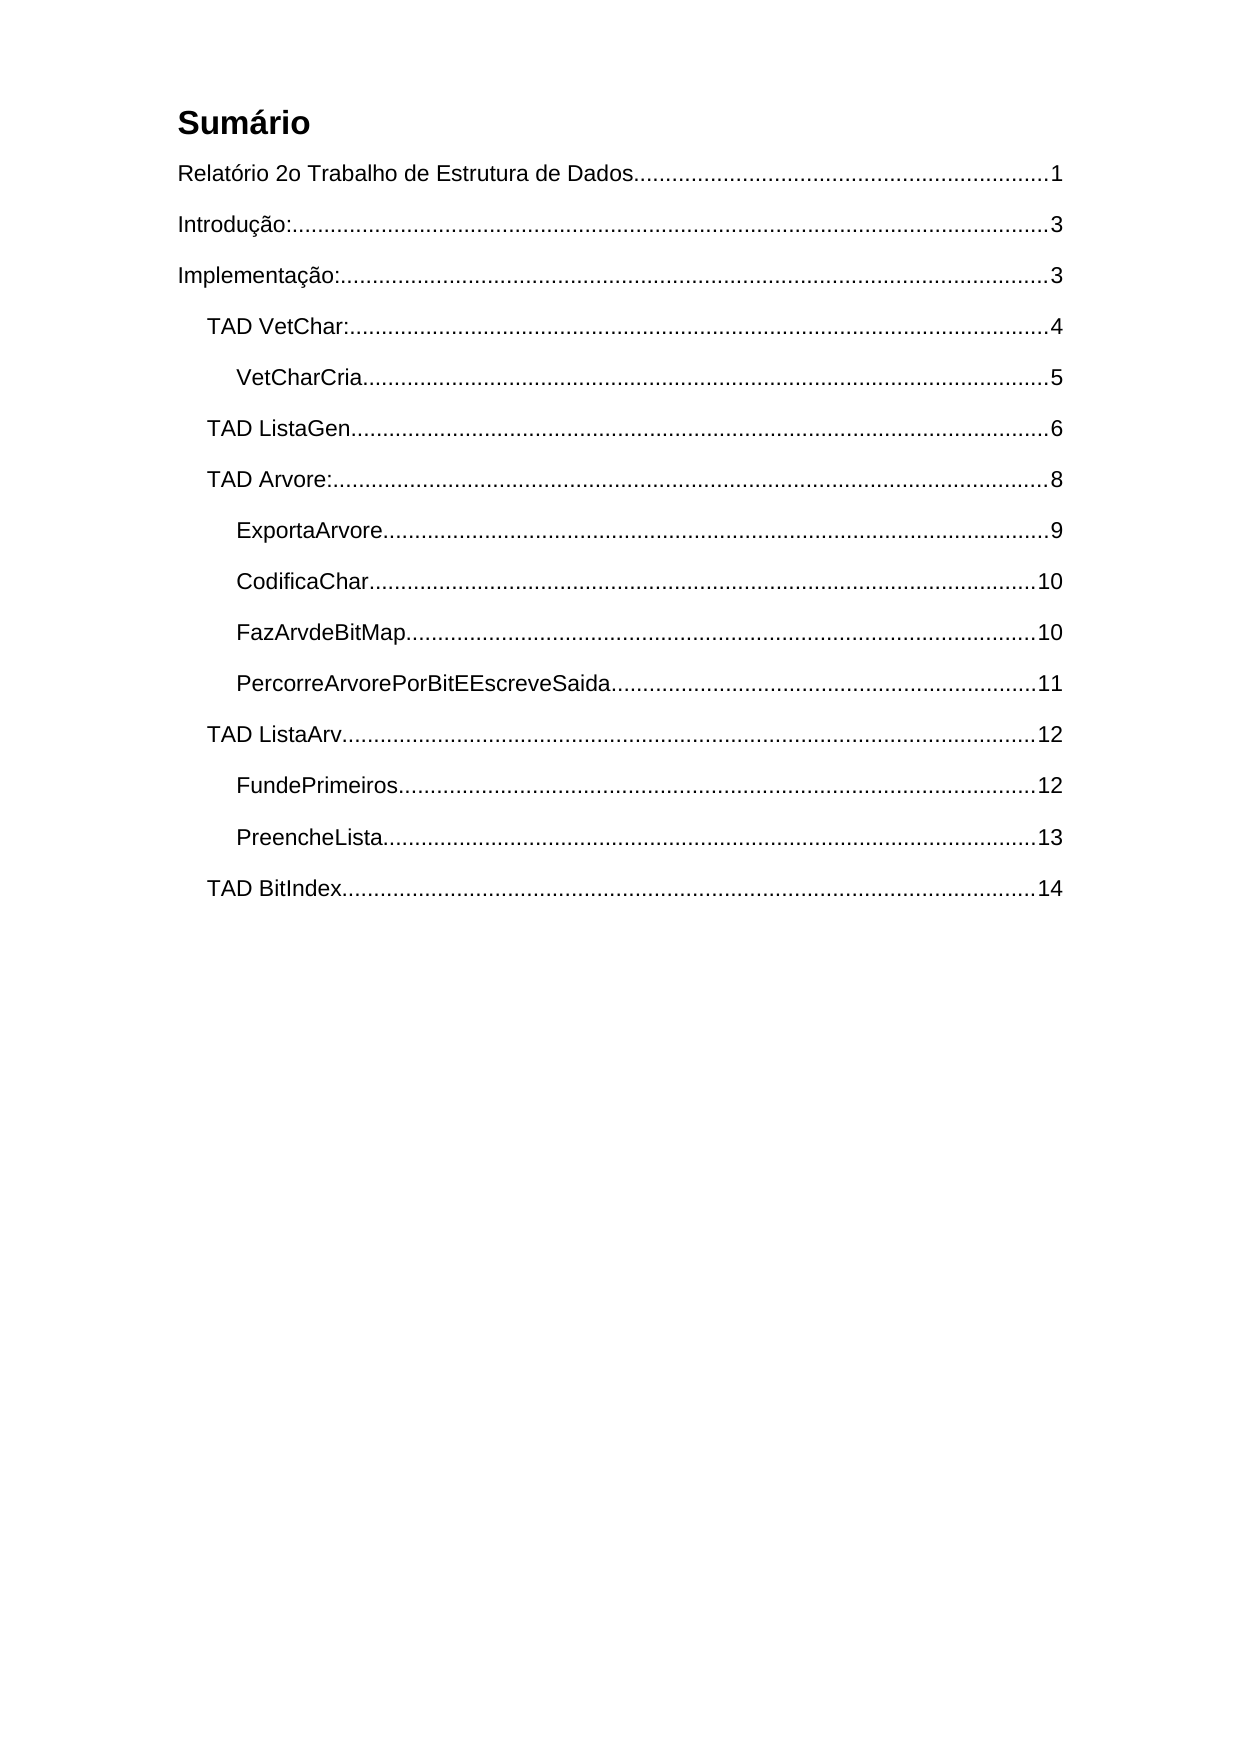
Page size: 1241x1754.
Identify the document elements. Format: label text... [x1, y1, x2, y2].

text VetCharCria 5 [236, 364, 1063, 391]
text PreencheLista 13 [236, 823, 1063, 850]
text TAD ListaGen 6 [207, 415, 1063, 442]
text TAD BitIndex 14 [207, 874, 1063, 901]
text TAD ListaArv 12 [207, 721, 1063, 748]
text TAD Arvore: 8 [207, 466, 1063, 493]
subtitle Sumário [177, 103, 1063, 142]
text PercorreArvorePorBitEEscreveSaida 11 [236, 670, 1063, 697]
text ExportaArvore 9 [236, 517, 1063, 544]
text TAD VetChar: 4 [207, 313, 1063, 339]
text FundePrimeiros 12 [236, 772, 1063, 799]
text FazArvdeBitMap 10 [236, 619, 1063, 646]
text Introdução: 3 [177, 211, 1063, 237]
text Relatório 2o Trabalho de Estrutura de Dados 1 [177, 160, 1063, 186]
text CodificaChar 10 [236, 568, 1063, 595]
text Implementação: 3 [177, 262, 1063, 288]
